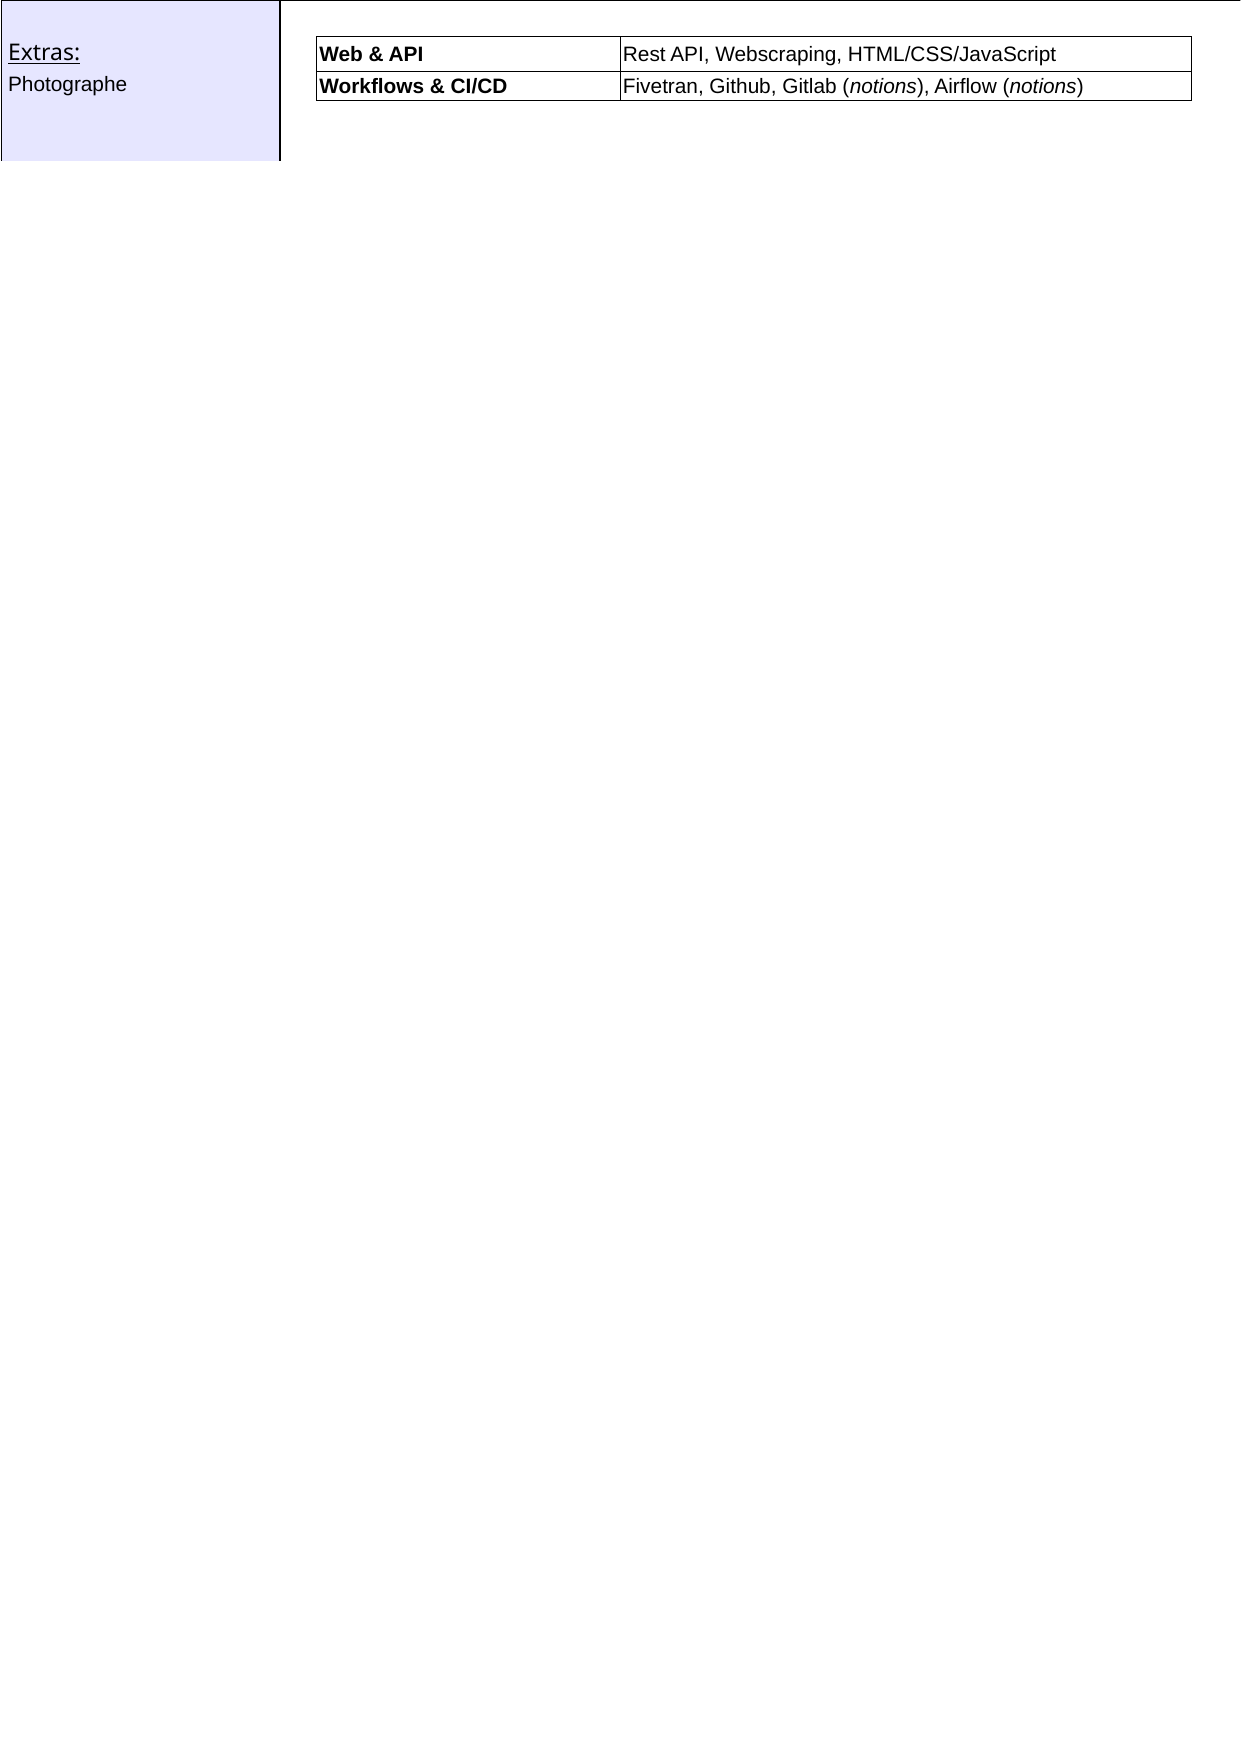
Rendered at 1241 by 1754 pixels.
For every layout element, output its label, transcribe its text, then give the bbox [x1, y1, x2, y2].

table_cell Workflows & CI/CD [317, 72, 620, 100]
table_cell Fivetran, Github, Gitlab (notions), Airflow (notions) [621, 72, 1191, 100]
table_cell Web & API [317, 37, 620, 71]
table_cell Rest API, Webscraping, HTML/CSS/JavaScript [621, 37, 1191, 71]
table_header Extras: Photographe [2, 1, 279, 161]
table_header [281, 1, 1241, 161]
